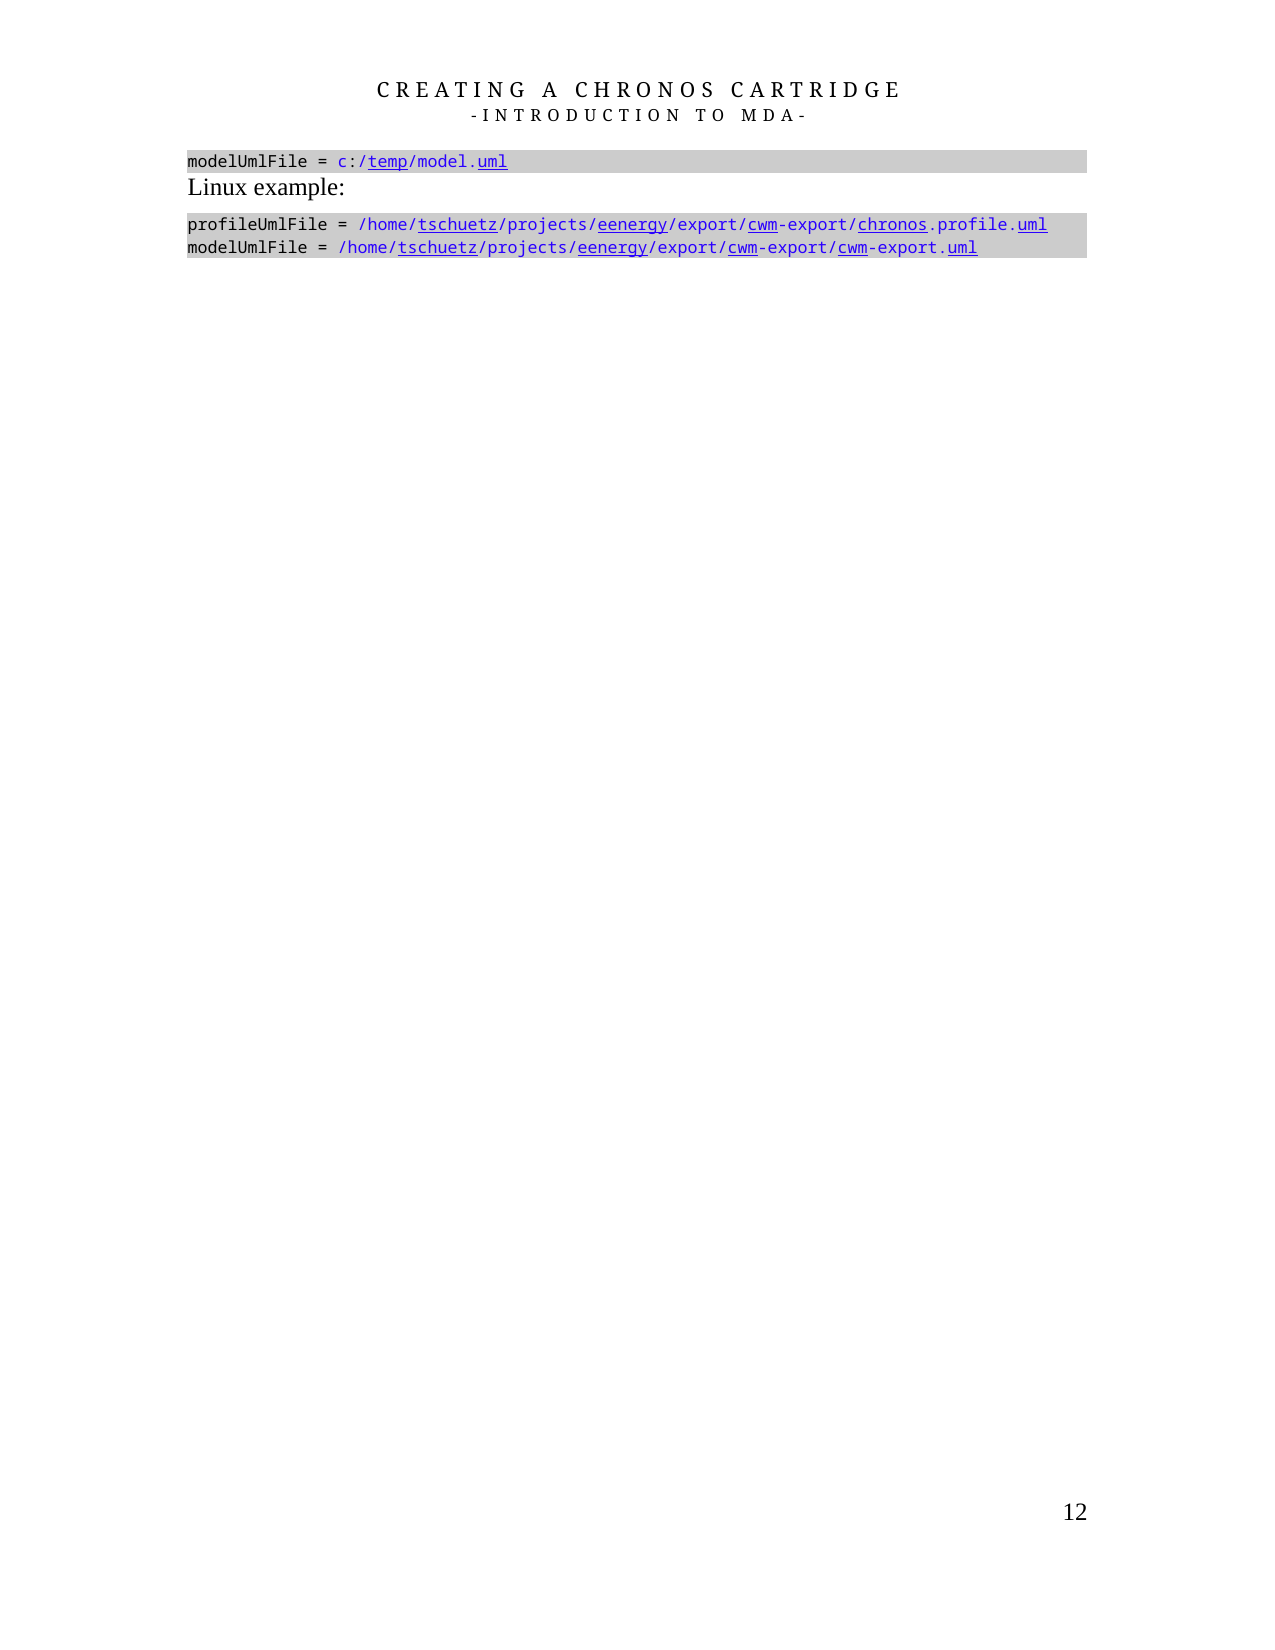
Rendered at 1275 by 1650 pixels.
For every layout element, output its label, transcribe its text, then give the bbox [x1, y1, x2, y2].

text profileUmlFile = /home/tschuetz/projects/eenergy/export/cwm-export/chronos.profile.uml [187, 213, 1087, 236]
text modelUmlFile = /home/tschuetz/projects/eenergy/export/cwm-export/cwm-export.uml [187, 236, 1087, 258]
text Linux example: [187, 173, 1087, 200]
text modelUmlFile = c:/temp/model.uml [187, 150, 1087, 173]
